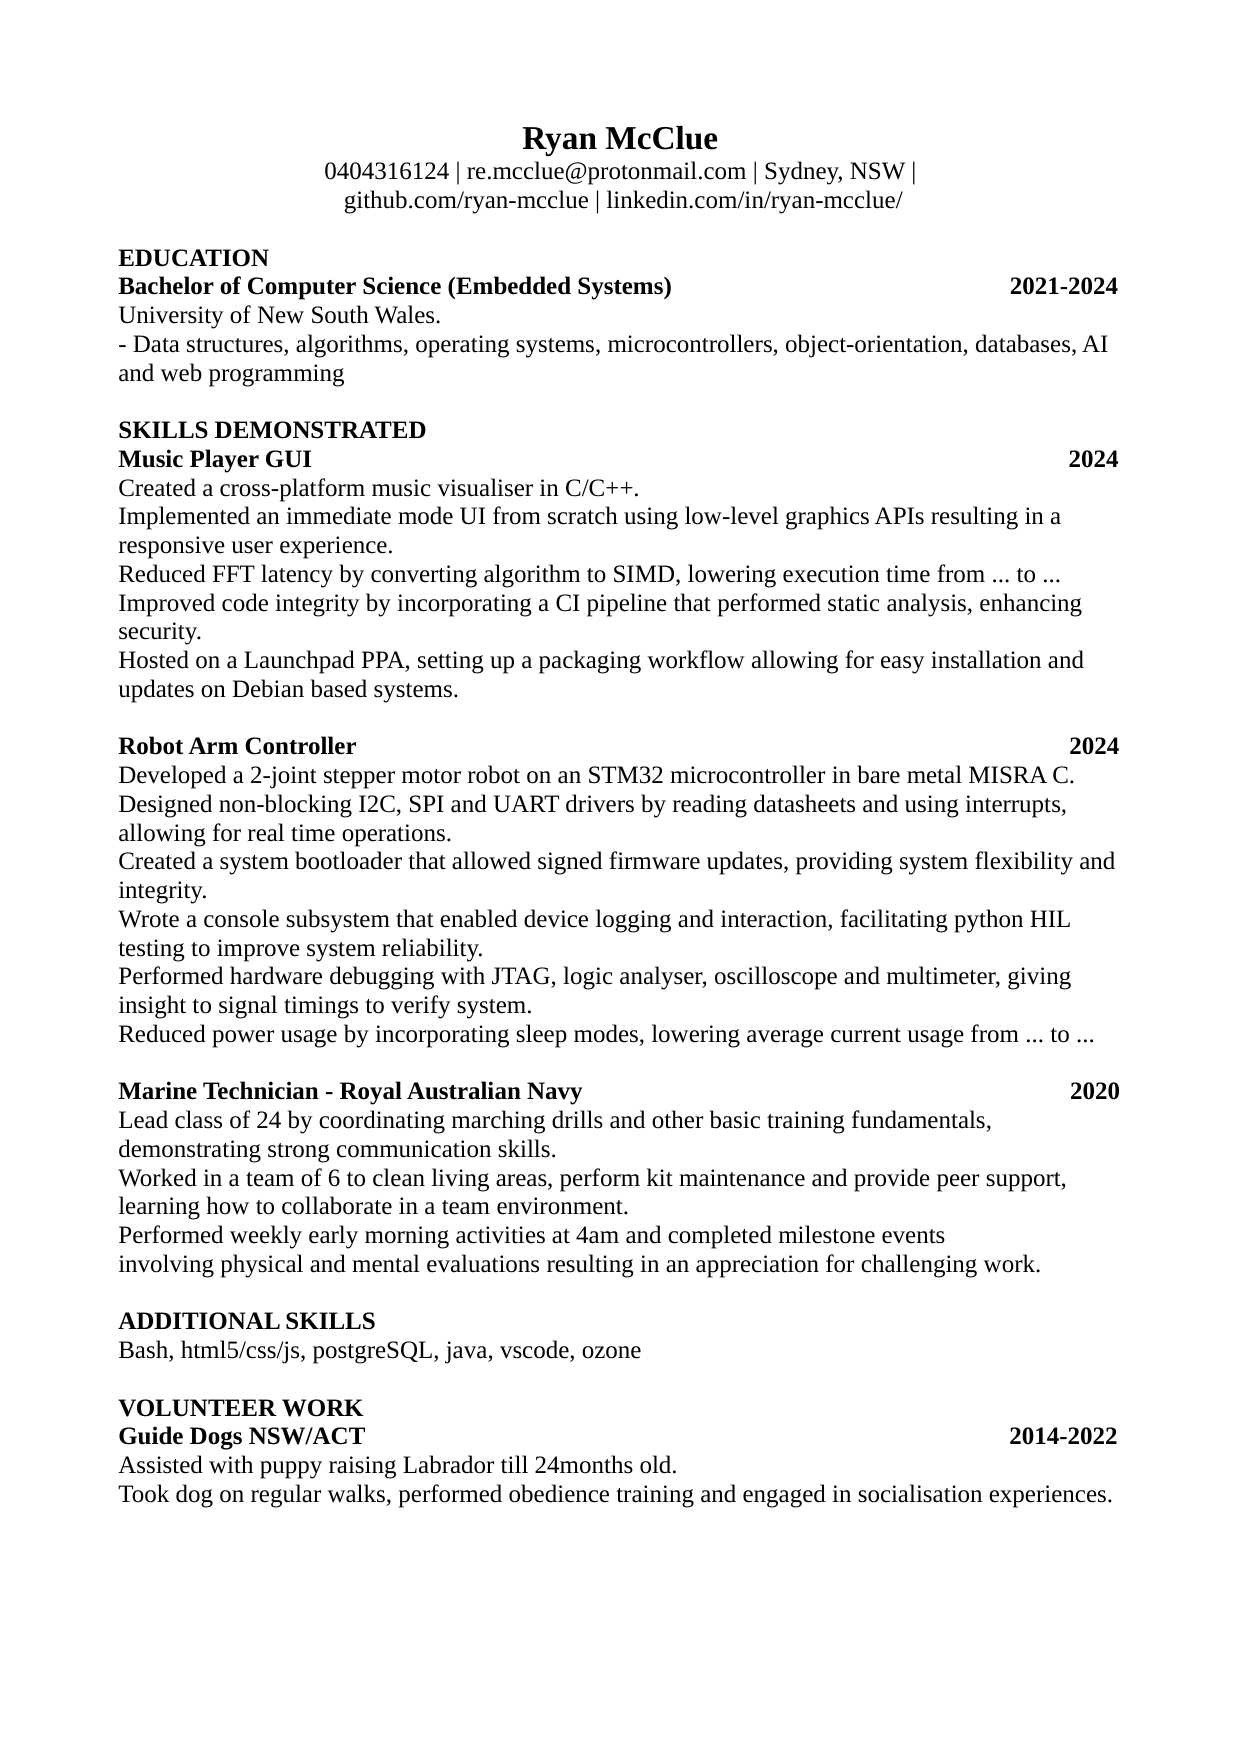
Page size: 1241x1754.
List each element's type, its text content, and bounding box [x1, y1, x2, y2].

text demonstrating strong communication skills. [118, 1134, 1122, 1163]
text VOLUNTEER WORK [118, 1393, 1122, 1421]
text Took dog on regular walks, performed obedience training and engaged in socialisation experiences. [118, 1479, 1122, 1508]
text University of New South Wales. [118, 300, 1122, 329]
text Bachelor of Computer Science (Embedded Systems) 2021-2024 [118, 271, 1122, 300]
text Wrote a console subsystem that enabled device logging and interaction, facilitating python HIL testing to improve system reliability. [118, 904, 1122, 961]
text - Data structures, algorithms, operating systems, microcontrollers, object-orientation, databases, AI and web programming [118, 329, 1122, 386]
text Reduced FFT latency by converting algorithm to SIMD, lowering execution time from ... to ... [118, 559, 1122, 588]
text learning how to collaborate in a team environment. [118, 1191, 1122, 1220]
text Designed non-blocking I2C, SPI and UART drivers by reading datasheets and using interrupts, allowing for real time operations. [118, 789, 1122, 846]
text Improved code integrity by incorporating a CI pipeline that performed static analysis, enhancing security. [118, 588, 1122, 645]
text Assisted with puppy raising Labrador till 24months old. [118, 1450, 1122, 1479]
text Hosted on a Launchpad PPA, setting up a packaging workflow allowing for easy installation and updates on Debian based systems. [118, 645, 1122, 703]
text EDUCATION [118, 243, 1122, 271]
text Worked in a team of 6 to clean living areas, perform kit maintenance and provide peer support, [118, 1163, 1122, 1191]
text Performed weekly early morning activities at 4am and completed milestone events [118, 1220, 1122, 1249]
text SKILLS DEMONSTRATED [118, 415, 1122, 444]
text involving physical and mental evaluations resulting in an appreciation for challenging work. [118, 1249, 1122, 1278]
text Ryan McClue [118, 118, 1122, 156]
text Guide Dogs NSW/ACT 2014-2022 [118, 1421, 1122, 1450]
text ADDITIONAL SKILLS [118, 1306, 1122, 1335]
text 0404316124 | re.mcclue@protonmail.com | Sydney, NSW | [118, 156, 1122, 185]
text Created a cross-platform music visualiser in C/C++. [118, 473, 1122, 501]
text Robot Arm Controller 2024 [118, 731, 1122, 760]
text Developed a 2-joint stepper motor robot on an STM32 microcontroller in bare metal MISRA C. [118, 760, 1122, 789]
text Performed hardware debugging with JTAG, logic analyser, oscilloscope and multimeter, giving insight to signal timings to verify system. [118, 961, 1122, 1019]
text Music Player GUI 2024 [118, 444, 1122, 473]
text github.com/ryan-mcclue | linkedin.com/in/ryan-mcclue/ [118, 185, 1122, 214]
text Marine Technician - Royal Australian Navy 2020 [118, 1076, 1122, 1105]
text Implemented an immediate mode UI from scratch using low-level graphics APIs resulting in a responsive user experience. [118, 501, 1122, 559]
text Created a system bootloader that allowed signed firmware updates, providing system flexibility and integrity. [118, 846, 1122, 904]
text Reduced power usage by incorporating sleep modes, lowering average current usage from ... to ... [118, 1019, 1122, 1048]
text Bash, html5/css/js, postgreSQL, java, vscode, ozone [118, 1335, 1122, 1364]
text Lead class of 24 by coordinating marching drills and other basic training fundamentals, [118, 1105, 1122, 1134]
